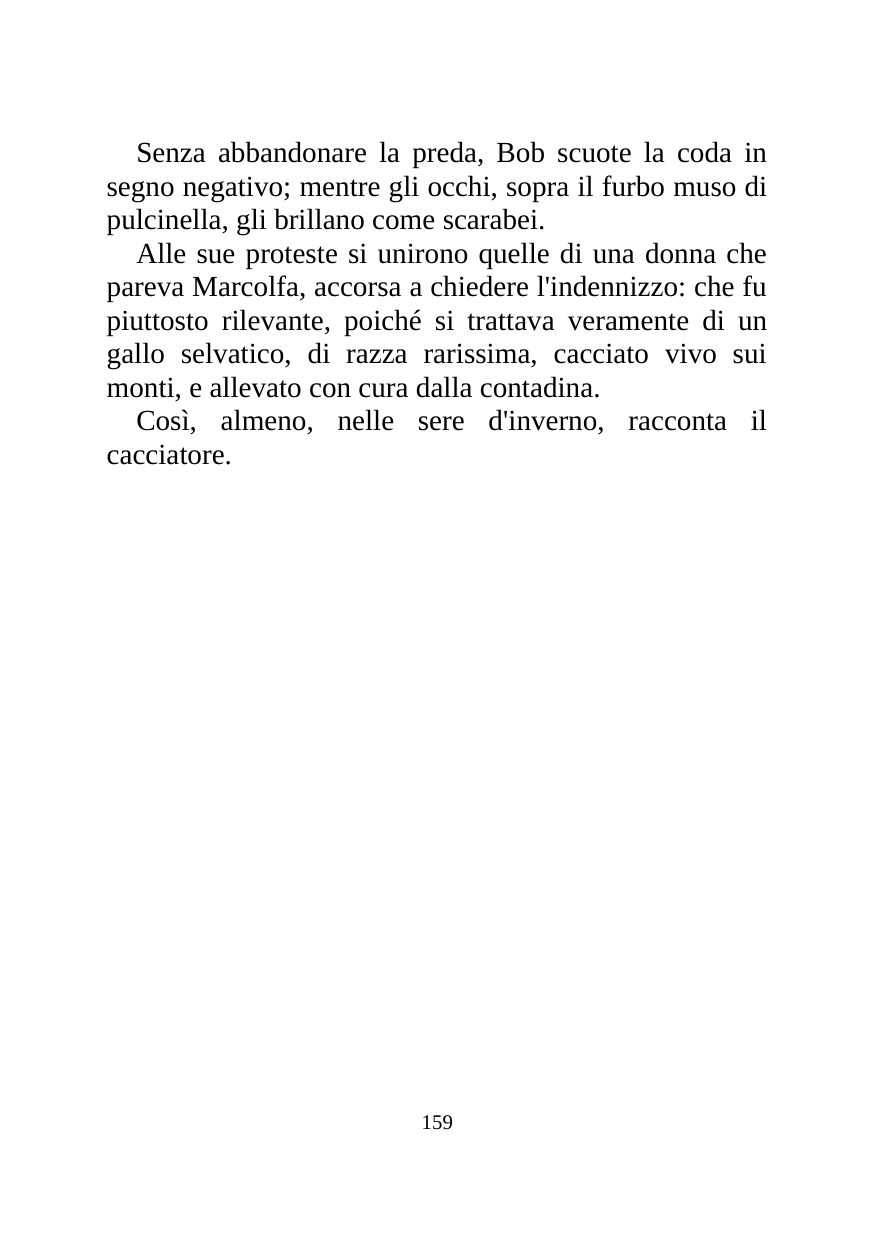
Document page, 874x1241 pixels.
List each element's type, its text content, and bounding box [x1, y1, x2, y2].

text Senza abbandonare la preda, Bob scuote la coda in segno negativo; mentre gli occhi, sopra il furbo muso di pulcinella, gli brillano come scarabei. [106, 135, 768, 236]
text Così, almeno, nelle sere d'inverno, racconta il cacciatore. [106, 403, 768, 471]
text Alle sue proteste si unirono quelle di una donna che pareva Marcolfa, accorsa a chiedere l'indennizzo: che fu piuttosto rilevante, poiché si trattava veramente di un gallo selvatico, di razza rarissima, cacciato vivo sui monti, e allevato con cura dalla contadina. [106, 236, 768, 403]
